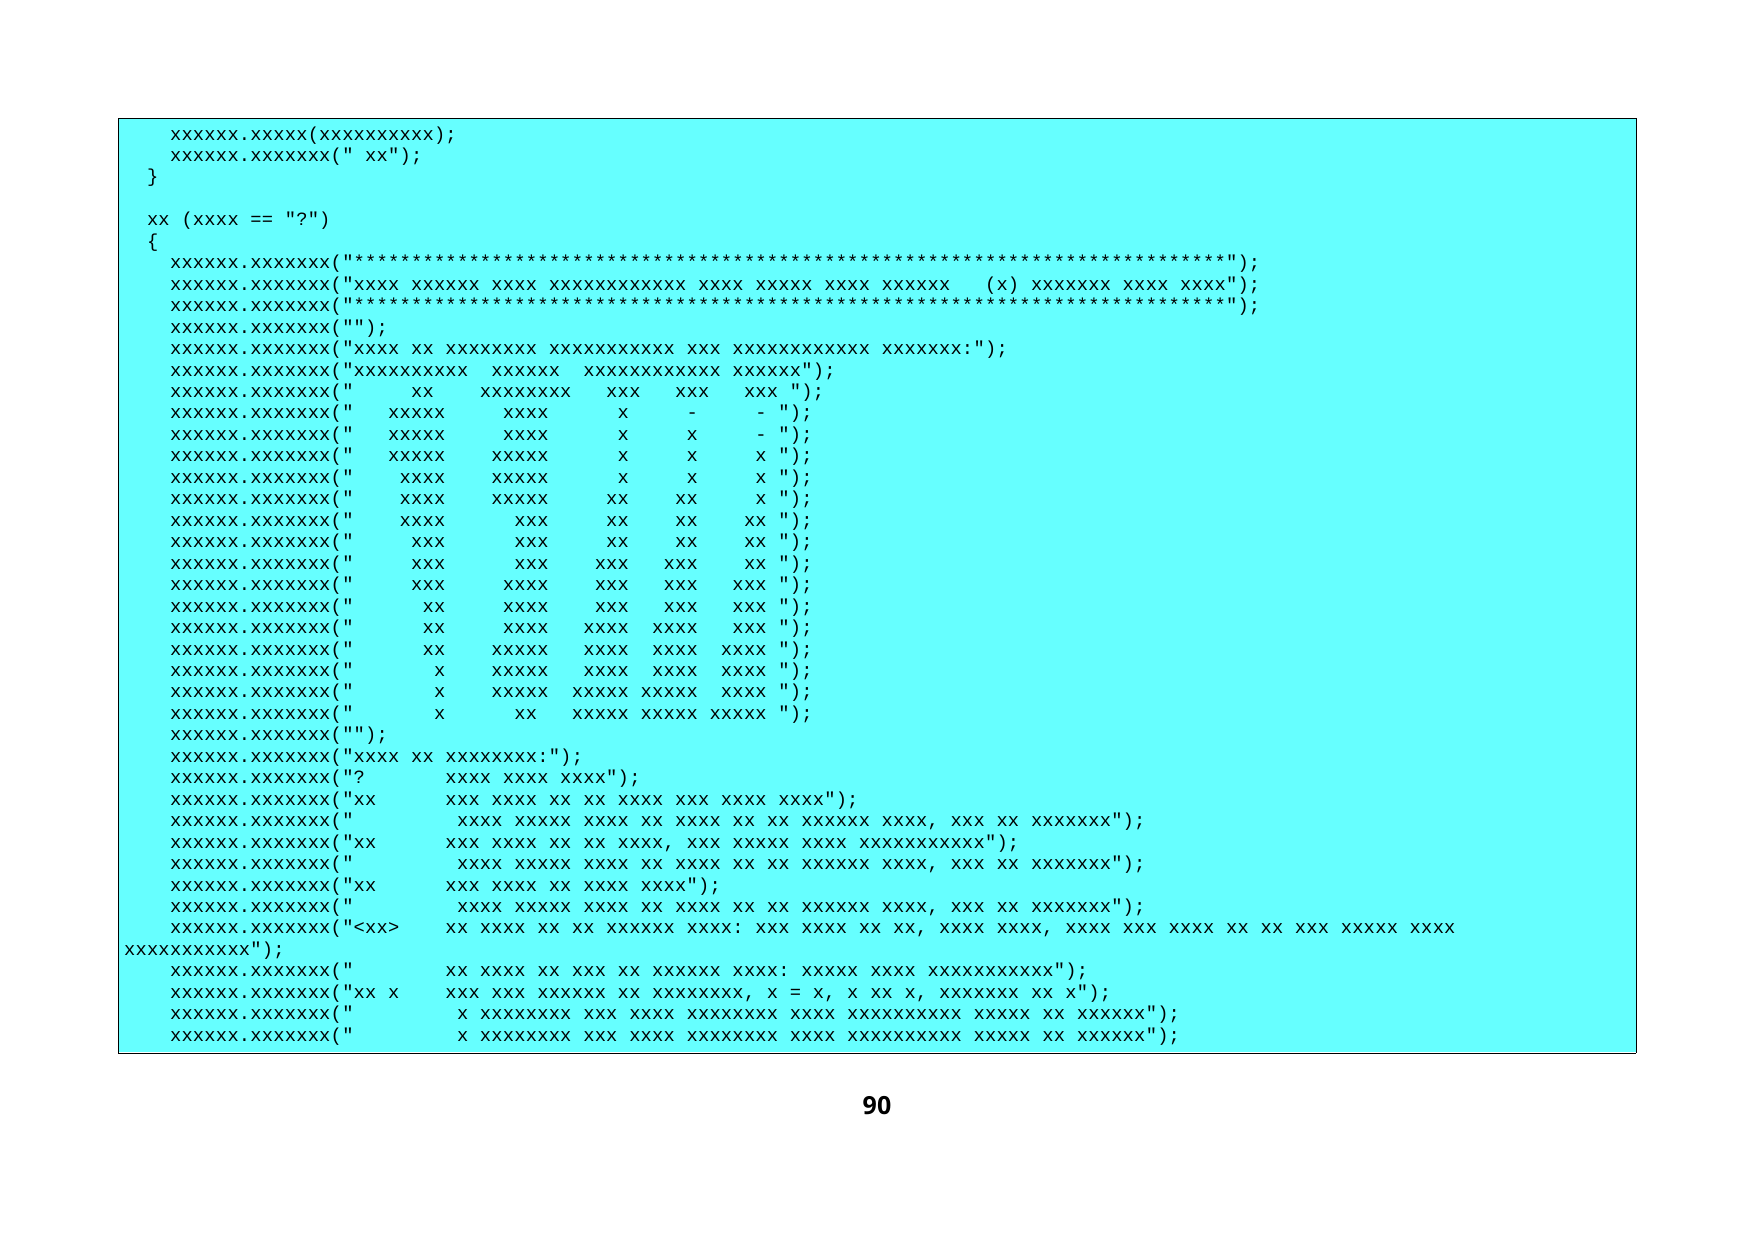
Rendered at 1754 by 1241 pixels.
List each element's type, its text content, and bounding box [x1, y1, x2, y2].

table_header xxxxxx.xxxxx(xxxxxxxxxx); xxxxxx.xxxxxxx(" xx"); } xx (xxxx == "?") { xxxxxx.xxxxxxx("****************************************************************************"); xxxxxx.xxxxxxx("xxxx xxxxxx xxxx xxxxxxxxxxxx xxxx xxxxx xxxx xxxxxx (x) xxxxxxx xxxx xxxx"); xxxxxx.xxxxxxx("****************************************************************************"); xxxxxx.xxxxxxx(""); xxxxxx.xxxxxxx("xxxx xx xxxxxxxx xxxxxxxxxxx xxx xxxxxxxxxxxx xxxxxxx:"); xxxxxx.xxxxxxx("xxxxxxxxxx xxxxxx xxxxxxxxxxxx xxxxxx"); xxxxxx.xxxxxxx(" xx xxxxxxxx xxx xxx xxx "); xxxxxx.xxxxxxx(" xxxxx xxxx x - - "); xxxxxx.xxxxxxx(" xxxxx xxxx x x - "); xxxxxx.xxxxxxx(" xxxxx xxxxx x x x "); xxxxxx.xxxxxxx(" xxxx xxxxx x x x "); xxxxxx.xxxxxxx(" xxxx xxxxx xx xx x "); xxxxxx.xxxxxxx(" xxxx xxx xx xx xx "); xxxxxx.xxxxxxx(" xxx xxx xx xx xx "); xxxxxx.xxxxxxx(" xxx xxx xxx xxx xx "); xxxxxx.xxxxxxx(" xxx xxxx xxx xxx xxx "); xxxxxx.xxxxxxx(" xx xxxx xxx xxx xxx "); xxxxxx.xxxxxxx(" xx xxxx xxxx xxxx xxx "); xxxxxx.xxxxxxx(" xx xxxxx xxxx xxxx xxxx "); xxxxxx.xxxxxxx(" x xxxxx xxxx xxxx xxxx "); xxxxxx.xxxxxxx(" x xxxxx xxxxx xxxxx xxxx "); xxxxxx.xxxxxxx(" x xx xxxxx xxxxx xxxxx "); xxxxxx.xxxxxxx(""); xxxxxx.xxxxxxx("xxxx xx xxxxxxxx:"); xxxxxx.xxxxxxx("? xxxx xxxx xxxx"); xxxxxx.xxxxxxx("xx xxx xxxx xx xx xxxx xxx xxxx xxxx"); xxxxxx.xxxxxxx(" xxxx xxxxx xxxx xx xxxx xx xx xxxxxx xxxx, xxx xx xxxxxxx"); xxxxxx.xxxxxxx("xx xxx xxxx xx xx xxxx, xxx xxxxx xxxx xxxxxxxxxxx"); xxxxxx.xxxxxxx(" xxxx xxxxx xxxx xx xxxx xx xx xxxxxx xxxx, xxx xx xxxxxxx"); xxxxxx.xxxxxxx("xx xxx xxxx xx xxxx xxxx"); xxxxxx.xxxxxxx(" xxxx xxxxx xxxx xx xxxx xx xx xxxxxx xxxx, xxx xx xxxxxxx"); xxxxxx.xxxxxxx("<xx> xx xxxx xx xx xxxxxx xxxx: xxx xxxx xx xx, xxxx xxxx, xxxx xxx xxxx xx xx xxx xxxxx xxxx xxxxxxxxxxx"); xxxxxx.xxxxxxx(" xx xxxx xx xxx xx xxxxxx xxxx: xxxxx xxxx xxxxxxxxxxx"); xxxxxx.xxxxxxx("xx x xxx xxx xxxxxx xx xxxxxxxx, x = x, x xx x, xxxxxxx xx x"); xxxxxx.xxxxxxx(" x xxxxxxxx xxx xxxx xxxxxxxx xxxx xxxxxxxxxx xxxxx xx xxxxxx"); xxxxxx.xxxxxxx(" x xxxxxxxx xxx xxxx xxxxxxxx xxxx xxxxxxxxxx xxxxx xx xxxxxx"); [119, 119, 1636, 1052]
